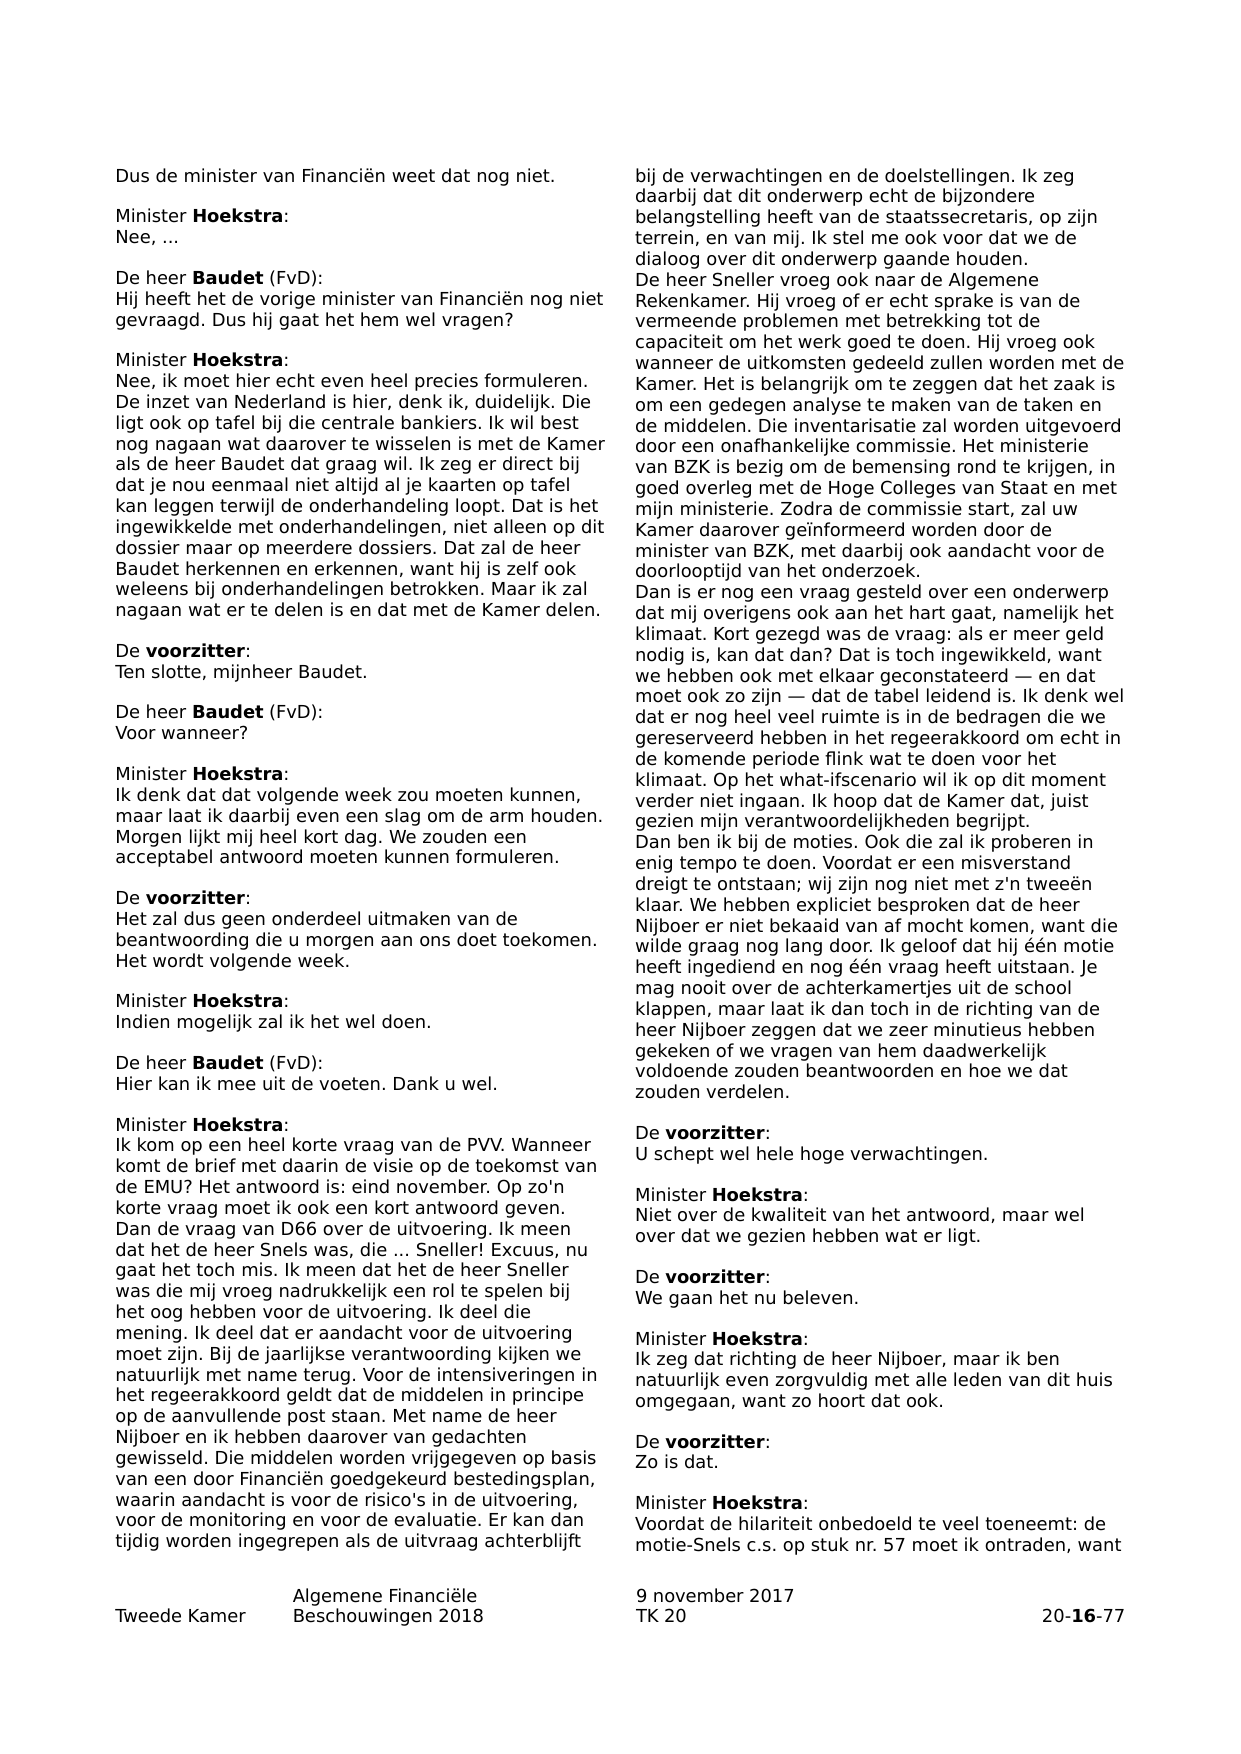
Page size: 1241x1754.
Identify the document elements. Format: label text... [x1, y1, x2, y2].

text De heer Baudet (FvD): [115, 702, 605, 723]
text bij de verwachtingen en de doelstellingen. Ik zeg daarbij dat dit onderwerp echt de bijzondere belangstelling heeft van de staatssecretaris, op zijn terrein, en van mij. Ik stel me ook voor dat we de dialoog over dit onderwerp gaande houden. [635, 165, 1125, 269]
text Niet over de kwaliteit van het antwoord, maar wel over dat we gezien hebben wat er ligt. [635, 1205, 1125, 1247]
text Minister Hoekstra: [635, 1328, 1125, 1349]
text De heer Sneller vroeg ook naar de Algemene Rekenkamer. Hij vroeg of er echt sprake is van de vermeende problemen met betrekking tot de capaciteit om het werk goed te doen. Hij vroeg ook wanneer de uitkomsten gedeeld zullen worden met de Kamer. Het is belangrijk om te zeggen dat het zaak is om een gedegen analyse te maken van de taken en de middelen. Die inventarisatie zal worden uitgevoerd door een onafhankelijke commissie. Het ministerie van BZK is bezig om de bemensing rond te krijgen, in goed overleg met de Hoge Colleges van Staat en met mijn ministerie. Zodra de commissie start, zal uw Kamer daarover geïnformeerd worden door de minister van BZK, met daarbij ook aandacht voor de doorlooptijd van het onderzoek. [635, 269, 1125, 582]
text Hij heeft het de vorige minister van Financiën nog niet gevraagd. Dus hij gaat het hem wel vragen? [115, 288, 605, 330]
text Ten slotte, mijnheer Baudet. [115, 662, 605, 682]
text Dan de vraag van D66 over de uitvoering. Ik meen dat het de heer Snels was, die ... Sneller! Excuus, nu gaat het toch mis. Ik meen dat het de heer Sneller was die mij vroeg nadrukkelijk een rol te spelen bij het oog hebben voor de uitvoering. Ik deel die mening. Ik deel dat er aandacht voor de uitvoering moet zijn. Bij de jaarlijkse verantwoording kijken we natuurlijk met name terug. Voor de intensiveringen in het regeerakkoord geldt dat de middelen in principe op de aanvullende post staan. Met name de heer Nijboer en ik hebben daarover van gedachten gewisseld. Die middelen worden vrijgegeven op basis van een door Financiën goedgekeurd bestedingsplan, waarin aandacht is voor de risico's in de uitvoering, voor de monitoring en voor de evaluatie. Er kan dan tijdig worden ingegrepen als de uitvraag achterblijft [115, 1218, 605, 1552]
text Ik denk dat dat volgende week zou moeten kunnen, maar laat ik daarbij even een slag om de arm houden. Morgen lijkt mij heel kort dag. We zouden een acceptabel antwoord moeten kunnen formuleren. [115, 785, 605, 868]
text U schept wel hele hoge verwachtingen. [635, 1143, 1125, 1164]
text De voorzitter: [115, 641, 605, 662]
text Minister Hoekstra: [115, 991, 605, 1012]
text Minister Hoekstra: [635, 1184, 1125, 1205]
text Nee, ik moet hier echt even heel precies formuleren. De inzet van Nederland is hier, denk ik, duidelijk. Die ligt ook op tafel bij die centrale bankiers. Ik wil best nog nagaan wat daarover te wisselen is met de Kamer als de heer Baudet dat graag wil. Ik zeg er direct bij dat je nou eenmaal niet altijd al je kaarten op tafel kan leggen terwijl de onderhandeling loopt. Dat is het ingewikkelde met onderhandelingen, niet alleen op dit dossier maar op meerdere dossiers. Dat zal de heer Baudet herkennen en erkennen, want hij is zelf ook weleens bij onderhandelingen betrokken. Maar ik zal nagaan wat er te delen is en dat met de Kamer delen. [115, 371, 605, 621]
text Dan ben ik bij de moties. Ook die zal ik proberen in enig tempo te doen. Voordat er een misverstand dreigt te ontstaan; wij zijn nog niet met z'n tweeën klaar. We hebben expliciet besproken dat de heer Nijboer er niet bekaaid van af mocht komen, want die wilde graag nog lang door. Ik geloof dat hij één motie heeft ingediend en nog één vraag heeft uitstaan. Je mag nooit over de achterkamertjes uit de school klappen, maar laat ik dan toch in de richting van de heer Nijboer zeggen dat we zeer minutieus hebben gekeken of we vragen van hem daadwerkelijk voldoende zouden beantwoorden en hoe we dat zouden verdelen. [635, 832, 1125, 1103]
text De heer Baudet (FvD): [115, 268, 605, 288]
text Minister Hoekstra: [115, 764, 605, 785]
text De heer Baudet (FvD): [115, 1053, 605, 1073]
text De voorzitter: [635, 1432, 1125, 1452]
text De voorzitter: [115, 888, 605, 909]
text Voordat de hilariteit onbedoeld te veel toeneemt: de motie-Snels c.s. op stuk nr. 57 moet ik ontraden, want [635, 1514, 1125, 1556]
text De voorzitter: [635, 1123, 1125, 1143]
text Minister Hoekstra: [115, 206, 605, 227]
text De voorzitter: [635, 1267, 1125, 1287]
text Ik kom op een heel korte vraag van de PVV. Wanneer komt de brief met daarin de visie op de toekomst van de EMU? Het antwoord is: eind november. Op zo'n korte vraag moet ik ook een kort antwoord geven. [115, 1135, 605, 1218]
text We gaan het nu beleven. [635, 1287, 1125, 1308]
text Dan is er nog een vraag gesteld over een onderwerp dat mij overigens ook aan het hart gaat, namelijk het klimaat. Kort gezegd was de vraag: als er meer geld nodig is, kan dat dan? Dat is toch ingewikkeld, want we hebben ook met elkaar geconstateerd — en dat moet ook zo zijn — dat de tabel leidend is. Ik denk wel dat er nog heel veel ruimte is in de bedragen die we gereserveerd hebben in het regeerakkoord om echt in de komende periode flink wat te doen voor het klimaat. Op het what-ifscenario wil ik op dit moment verder niet ingaan. Ik hoop dat de Kamer dat, juist gezien mijn verantwoordelijkheden begrijpt. [635, 582, 1125, 832]
text Het zal dus geen onderdeel uitmaken van de beantwoording die u morgen aan ons doet toekomen. Het wordt volgende week. [115, 909, 605, 971]
text Minister Hoekstra: [635, 1493, 1125, 1514]
text Minister Hoekstra: [115, 350, 605, 371]
text Nee, ... [115, 227, 605, 248]
text Dus de minister van Financiën weet dat nog niet. [115, 165, 605, 186]
text Voor wanneer? [115, 723, 605, 744]
text Ik zeg dat richting de heer Nijboer, maar ik ben natuurlijk even zorgvuldig met alle leden van dit huis omgegaan, want zo hoort dat ook. [635, 1349, 1125, 1412]
text Minister Hoekstra: [115, 1114, 605, 1135]
text Zo is dat. [635, 1452, 1125, 1473]
text Indien mogelijk zal ik het wel doen. [115, 1012, 605, 1033]
text Hier kan ik mee uit de voeten. Dank u wel. [115, 1073, 605, 1094]
